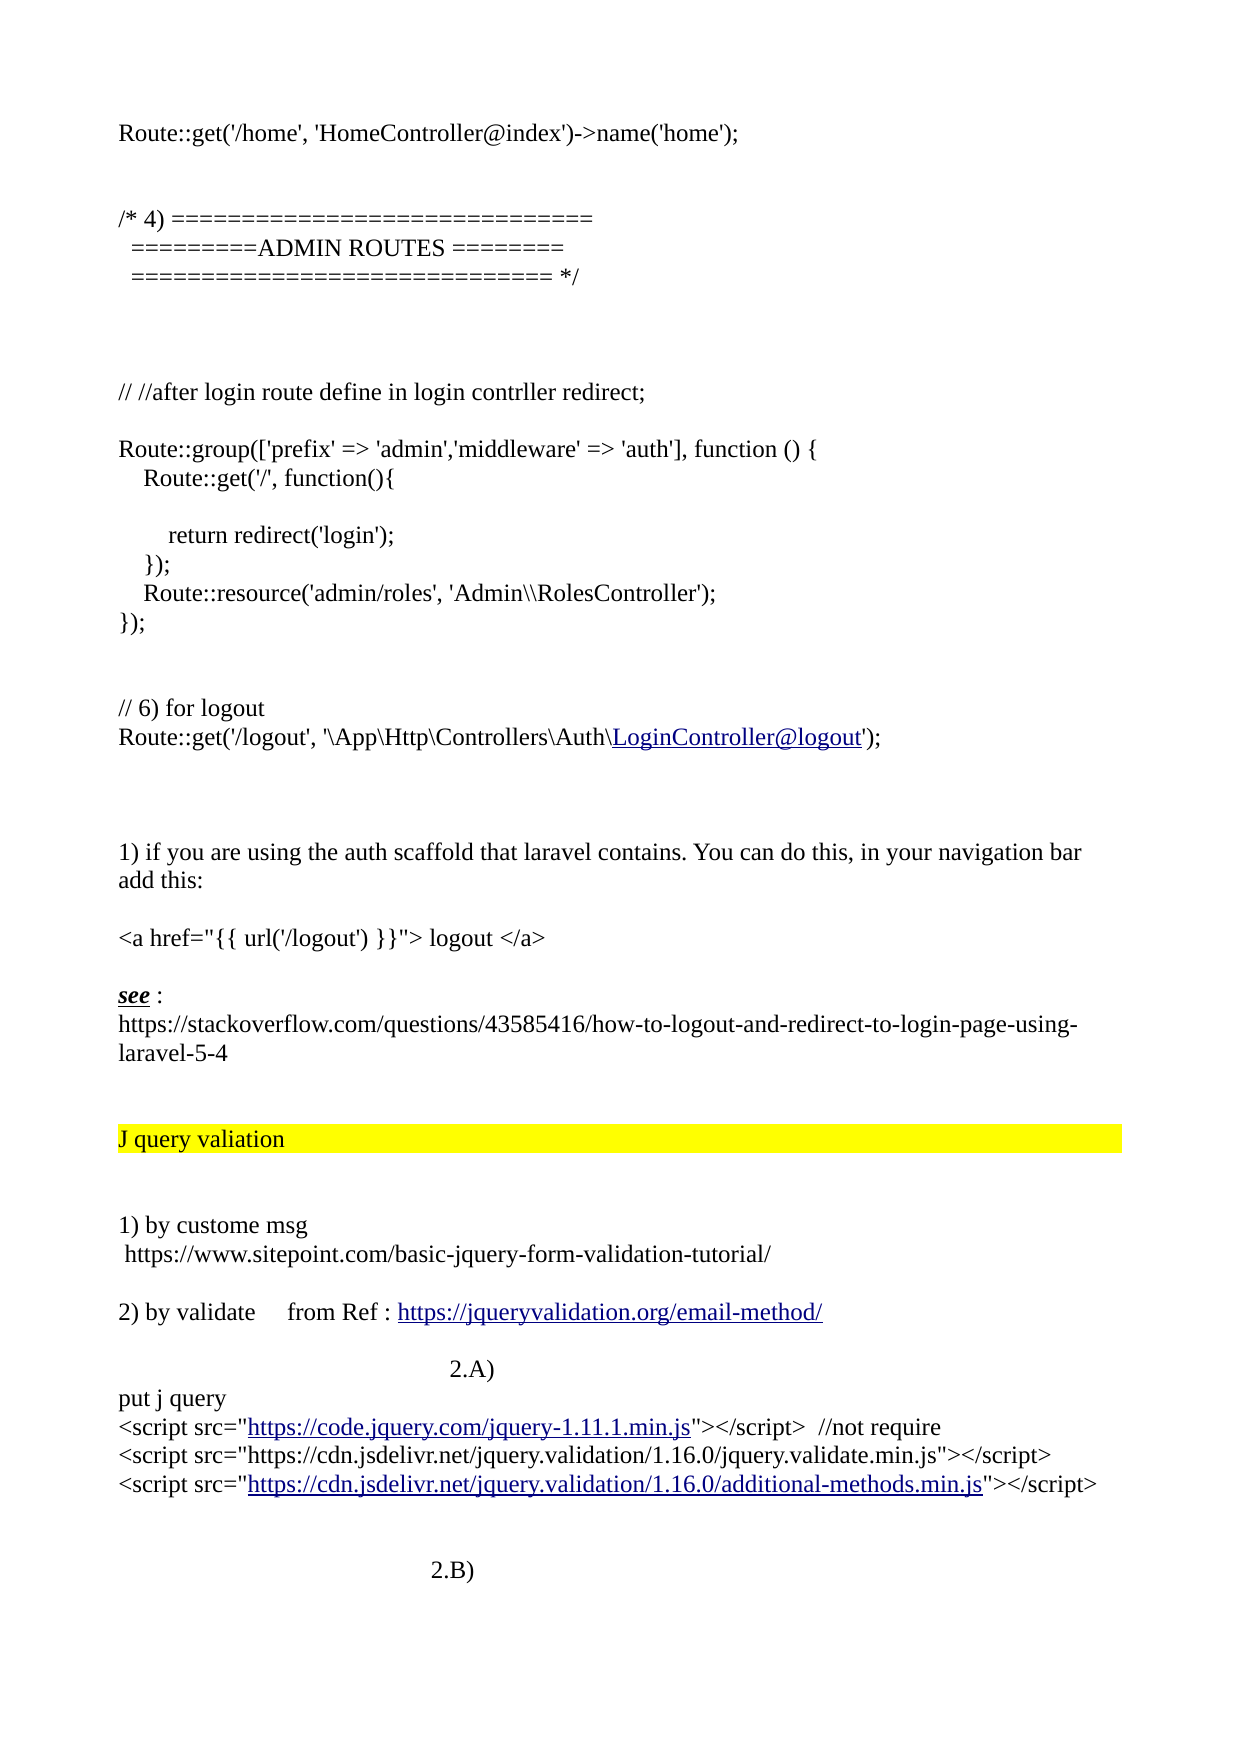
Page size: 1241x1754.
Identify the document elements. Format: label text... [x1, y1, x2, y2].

text 1) by custome msg [118, 1153, 1122, 1239]
text }); [118, 607, 1122, 636]
text 1) if you are using the auth scaffold that laravel contains. You can do this, in your navigation bar add this: [118, 837, 1122, 894]
text J query valiation [118, 1124, 1122, 1153]
text 2.B) [118, 1556, 1122, 1584]
text /* 4) ============================== [118, 204, 1122, 233]
text <script src="https://code.jquery.com/jquery-1.11.1.min.js"></script> //not require [118, 1412, 1122, 1441]
text https://www.sitepoint.com/basic-jquery-form-validation-tutorial/ [118, 1239, 1122, 1268]
text https://stackoverflow.com/questions/43585416/how-to-logout-and-redirect-to-login-page-using-laravel-5-4 [118, 1009, 1122, 1067]
text // //after login route define in login contrller redirect; [118, 377, 1122, 406]
text <a href="{{ url('/logout') }}"> logout </a> [118, 923, 1122, 952]
text Route::resource('admin/roles', 'Admin\\RolesController'); [118, 578, 1122, 607]
text 2.A) [118, 1354, 1122, 1383]
text Route::group(['prefix' => 'admin','middleware' => 'auth'], function () { [118, 434, 1122, 463]
text see : [118, 981, 1122, 1009]
text 2) by validate from Ref : https://jqueryvalidation.org/email-method/ [118, 1297, 1122, 1326]
text =========ADMIN ROUTES ======== [118, 233, 1122, 262]
text // 6) for logout [118, 693, 1122, 722]
text put j query [118, 1383, 1122, 1412]
text <script src="https://cdn.jsdelivr.net/jquery.validation/1.16.0/additional-methods.min.js"></script> [118, 1469, 1122, 1498]
text }); [118, 549, 1122, 578]
text <script src="https://cdn.jsdelivr.net/jquery.validation/1.16.0/jquery.validate.min.js"></script> [118, 1441, 1122, 1469]
text Route::get('/logout', '\App\Http\Controllers\Auth\LoginController@logout'); [118, 722, 1122, 751]
text ============================== */ [118, 262, 1122, 291]
text return redirect('login'); [118, 521, 1122, 549]
text Route::get('/home', 'HomeController@index')->name('home'); [118, 118, 1122, 147]
text Route::get('/', function(){ [118, 463, 1122, 492]
